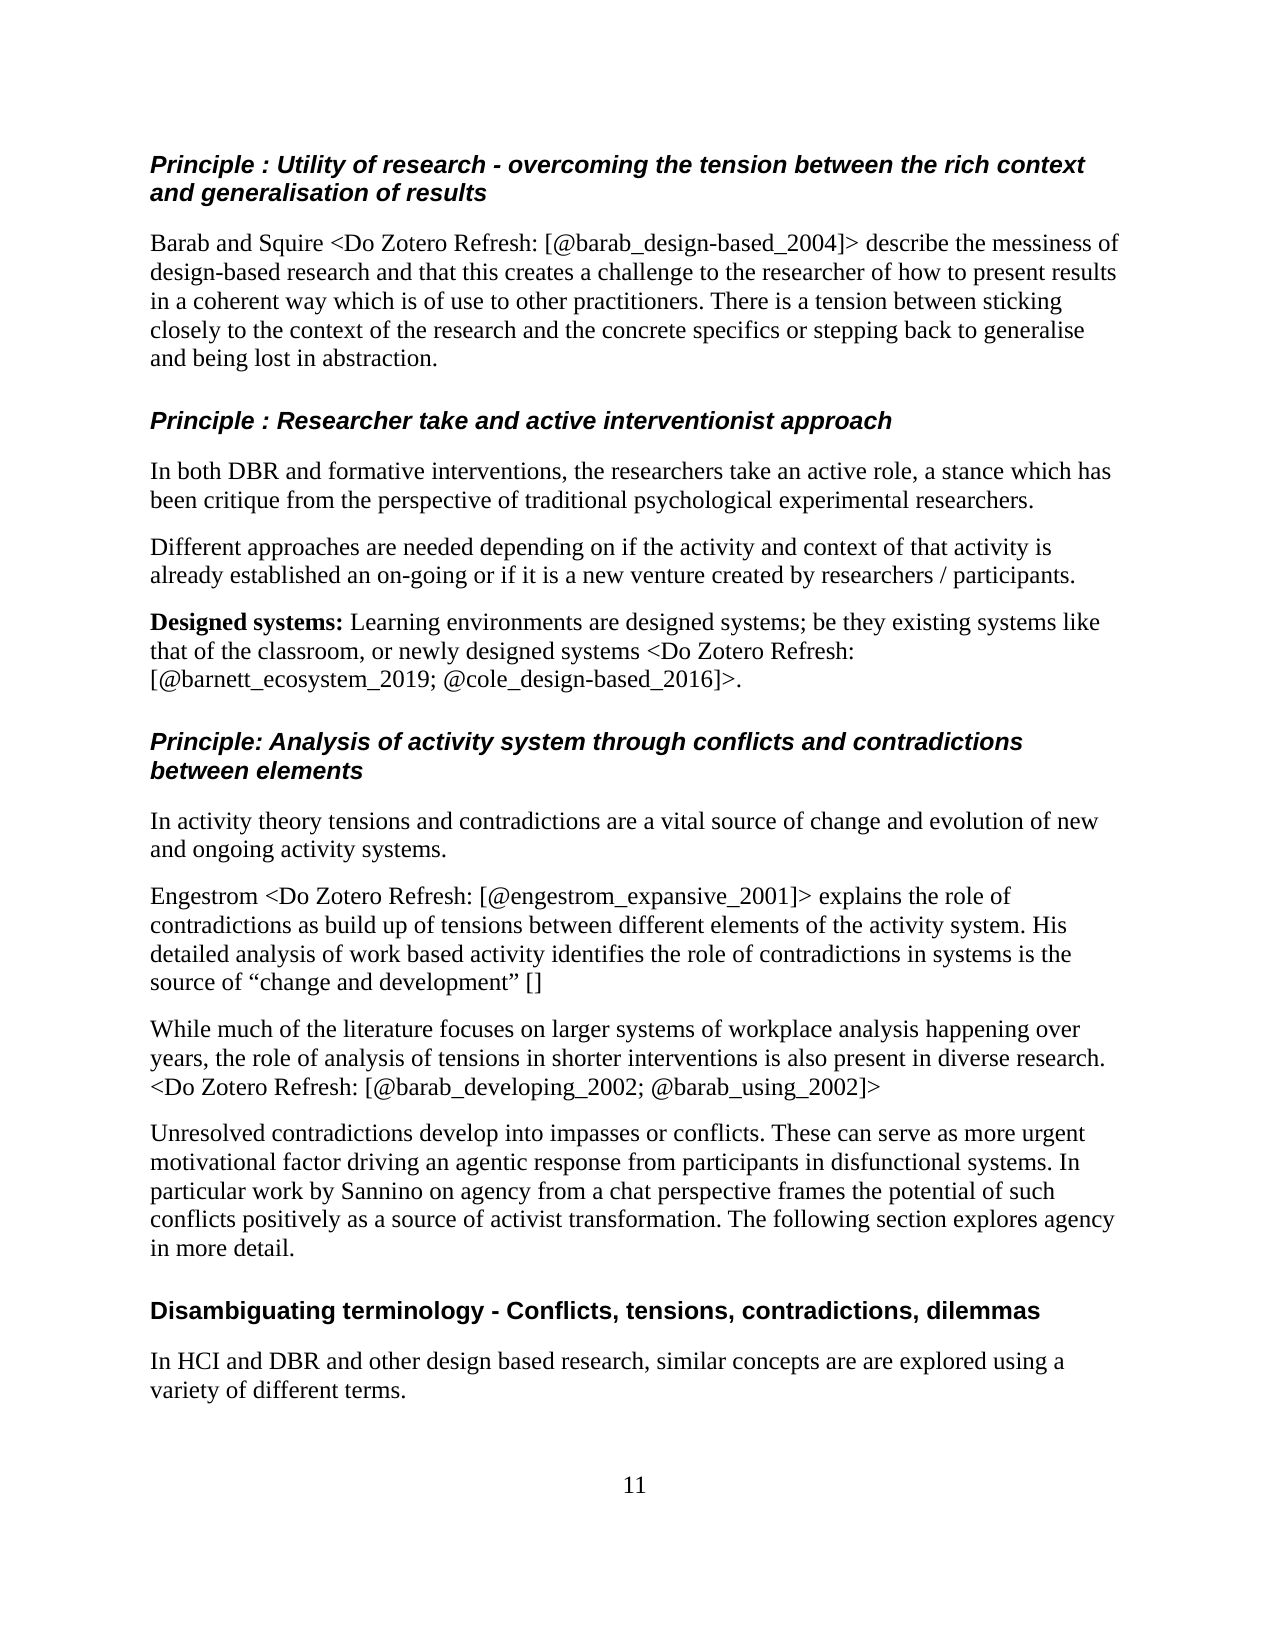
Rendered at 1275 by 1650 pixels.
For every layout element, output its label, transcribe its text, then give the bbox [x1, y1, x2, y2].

text Different approaches are needed depending on if the activity and context of that activity is already established an on-going or if it is a new venture created by researchers / participants. [150, 532, 1125, 589]
subtitle Disambiguating terminology - Conflicts, tensions, contradictions, dilemmas [150, 1296, 1125, 1324]
text While much of the literature focuses on larger systems of workplace analysis happening over years, the role of analysis of tensions in shorter interventions is also present in diverse research. <Do Zotero Refresh: [@barab_developing_2002; @barab_using_2002]> [150, 1014, 1125, 1100]
text In HCI and DBR and other design based research, similar concepts are are explored using a variety of different terms. [150, 1346, 1125, 1403]
text In both DBR and formative interventions, the researchers take an active role, a stance which has been critique from the perspective of traditional psychological experimental researchers. [150, 456, 1125, 514]
subtitle Principle : Utility of research - overcoming the tension between the rich context and generalisation of results [150, 150, 1125, 207]
text Barab and Squire <Do Zotero Refresh: [@barab_design-based_2004]> describe the messiness of design-based research and that this creates a challenge to the researcher of how to present results in a coherent way which is of use to other practitioners. There is a tension between sticking closely to the context of the research and the concrete specifics or stepping back to generalise and being lost in abstraction. [150, 228, 1125, 372]
text Designed systems: Learning environments are designed systems; be they existing systems like that of the classroom, or newly designed systems <Do Zotero Refresh: [@barnett_ecosystem_2019; @cole_design-based_2016]>. [150, 607, 1125, 693]
subtitle Principle : Researcher take and active interventionist approach [150, 406, 1125, 435]
subtitle Principle: Analysis of activity system through conflicts and contradictions between elements [150, 727, 1125, 784]
text Unresolved contradictions develop into impasses or conflicts. These can serve as more urgent motivational factor driving an agentic response from participants in disfunctional systems. In particular work by Sannino on agency from a chat perspective frames the potential of such conflicts positively as a source of activist transformation. The following section explores agency in more detail. [150, 1118, 1125, 1262]
text In activity theory tensions and contradictions are a vital source of change and evolution of new and ongoing activity systems. [150, 806, 1125, 863]
text Engestrom <Do Zotero Refresh: [@engestrom_expansive_2001]> explains the role of contradictions as build up of tensions between different elements of the activity system. His detailed analysis of work based activity identifies the role of contradictions in systems is the source of “change and development” [] [150, 881, 1125, 996]
